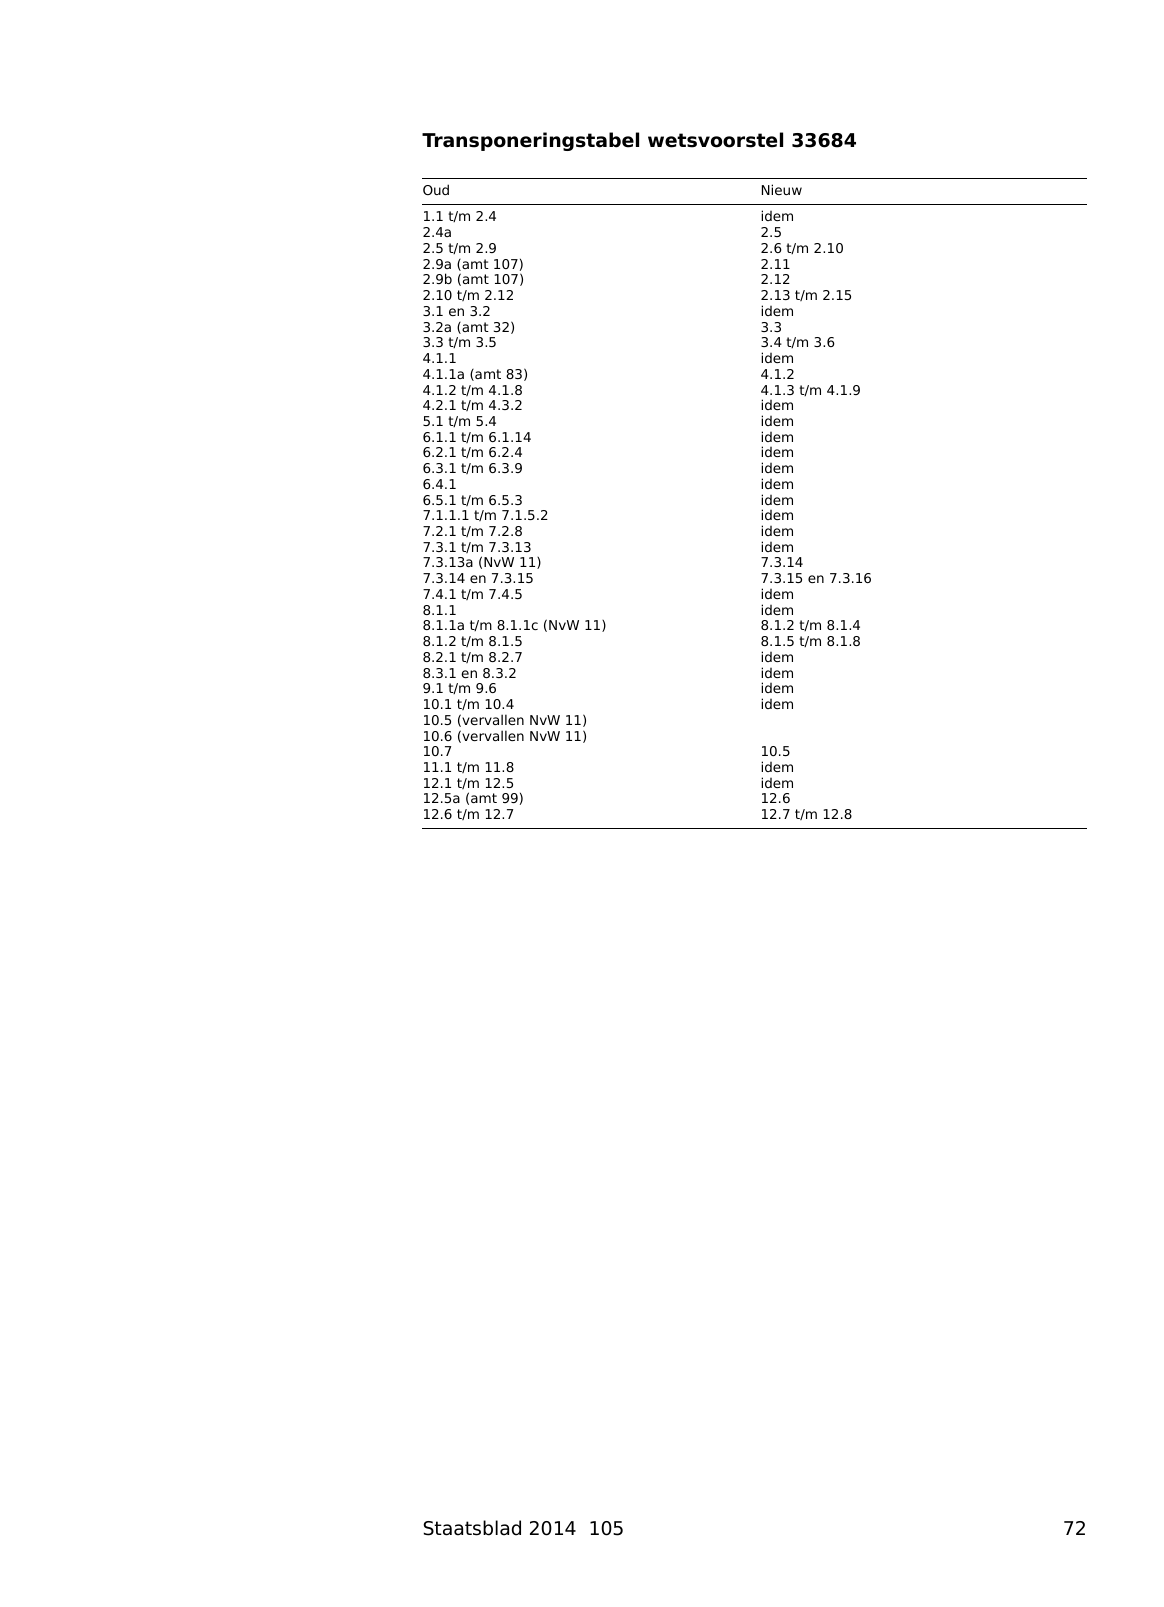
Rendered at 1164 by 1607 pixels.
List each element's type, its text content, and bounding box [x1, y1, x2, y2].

table_cell 8.1.2 t/m 8.1.4 [754, 618, 1087, 634]
table_cell 2.9b (amt 107) [422, 272, 754, 288]
table_cell 4.1.2 t/m 4.1.8 [422, 382, 754, 398]
table_cell idem [754, 461, 1087, 477]
table_cell idem [754, 524, 1087, 539]
table_cell idem [754, 650, 1087, 665]
table_cell 10.5 (vervallen NvW 11) [422, 713, 754, 728]
table_cell 4.1.1 [422, 351, 754, 367]
table_cell 7.1.1.1 t/m 7.1.5.2 [422, 508, 754, 524]
table_cell 4.1.2 [754, 367, 1087, 382]
table_cell 9.1 t/m 9.6 [422, 681, 754, 697]
table_cell 7.3.1 t/m 7.3.13 [422, 540, 754, 555]
table_cell 8.2.1 t/m 8.2.7 [422, 650, 754, 665]
table_cell 8.1.1 [422, 603, 754, 618]
table_cell idem [754, 205, 1087, 225]
table_cell 6.1.1 t/m 6.1.14 [422, 430, 754, 445]
table_cell 11.1 t/m 11.8 [422, 760, 754, 776]
table_cell 2.4a [422, 225, 754, 241]
table_cell 12.7 t/m 12.8 [754, 807, 1087, 827]
table_cell 7.3.13a (NvW 11) [422, 555, 754, 571]
table_cell idem [754, 697, 1087, 713]
table_cell 10.6 (vervallen NvW 11) [422, 728, 754, 744]
table_cell 4.1.3 t/m 4.1.9 [754, 382, 1087, 398]
table_cell 2.6 t/m 2.10 [754, 241, 1087, 256]
table_cell idem [754, 508, 1087, 524]
table_cell 3.3 t/m 3.5 [422, 335, 754, 351]
table_cell 3.1 en 3.2 [422, 304, 754, 319]
table_cell 2.5 [754, 225, 1087, 241]
table_cell 8.1.5 t/m 8.1.8 [754, 634, 1087, 650]
table_cell 6.3.1 t/m 6.3.9 [422, 461, 754, 477]
table_cell 4.1.1a (amt 83) [422, 367, 754, 382]
table_cell 2.11 [754, 256, 1087, 272]
table_cell idem [754, 681, 1087, 697]
table_cell 7.3.15 en 7.3.16 [754, 571, 1087, 587]
table_cell 3.4 t/m 3.6 [754, 335, 1087, 351]
table_cell idem [754, 587, 1087, 602]
table_cell 10.1 t/m 10.4 [422, 697, 754, 713]
table_cell idem [754, 665, 1087, 681]
table_cell 3.3 [754, 319, 1087, 335]
table_cell 8.1.1a t/m 8.1.1c (NvW 11) [422, 618, 754, 634]
table_cell idem [754, 540, 1087, 555]
table_cell 8.3.1 en 8.3.2 [422, 665, 754, 681]
table_cell idem [754, 304, 1087, 319]
table_cell 3.2a (amt 32) [422, 319, 754, 335]
table_cell 2.13 t/m 2.15 [754, 288, 1087, 304]
table_cell 2.10 t/m 2.12 [422, 288, 754, 304]
table_cell [754, 728, 1087, 744]
table_cell 10.7 [422, 744, 754, 760]
table_cell 8.1.2 t/m 8.1.5 [422, 634, 754, 650]
table_cell 12.6 t/m 12.7 [422, 807, 754, 827]
table_cell idem [754, 776, 1087, 791]
table_cell 6.4.1 [422, 477, 754, 492]
table_cell idem [754, 430, 1087, 445]
table_cell 12.1 t/m 12.5 [422, 776, 754, 791]
table_cell 6.5.1 t/m 6.5.3 [422, 493, 754, 508]
table_header Nieuw [754, 179, 1087, 203]
table_cell 5.1 t/m 5.4 [422, 414, 754, 429]
table_cell idem [754, 398, 1087, 414]
table_cell idem [754, 445, 1087, 461]
table_header Oud [422, 179, 754, 203]
table_cell idem [754, 760, 1087, 776]
table_cell idem [754, 493, 1087, 508]
table_cell 6.2.1 t/m 6.2.4 [422, 445, 754, 461]
table_cell 2.5 t/m 2.9 [422, 241, 754, 256]
table_cell 12.6 [754, 791, 1087, 807]
table_cell idem [754, 603, 1087, 618]
table_cell 7.4.1 t/m 7.4.5 [422, 587, 754, 602]
table_cell 4.2.1 t/m 4.3.2 [422, 398, 754, 414]
table_cell 1.1 t/m 2.4 [422, 205, 754, 225]
table_cell 10.5 [754, 744, 1087, 760]
table_cell idem [754, 351, 1087, 367]
table_cell [754, 713, 1087, 728]
table_cell 7.3.14 [754, 555, 1087, 571]
subtitle Transponeringstabel wetsvoorstel 33684 [422, 130, 1087, 152]
table_cell 2.9a (amt 107) [422, 256, 754, 272]
table_cell 7.3.14 en 7.3.15 [422, 571, 754, 587]
table_cell 12.5a (amt 99) [422, 791, 754, 807]
table_cell 7.2.1 t/m 7.2.8 [422, 524, 754, 539]
table_cell 2.12 [754, 272, 1087, 288]
table_cell idem [754, 477, 1087, 492]
table_cell idem [754, 414, 1087, 429]
